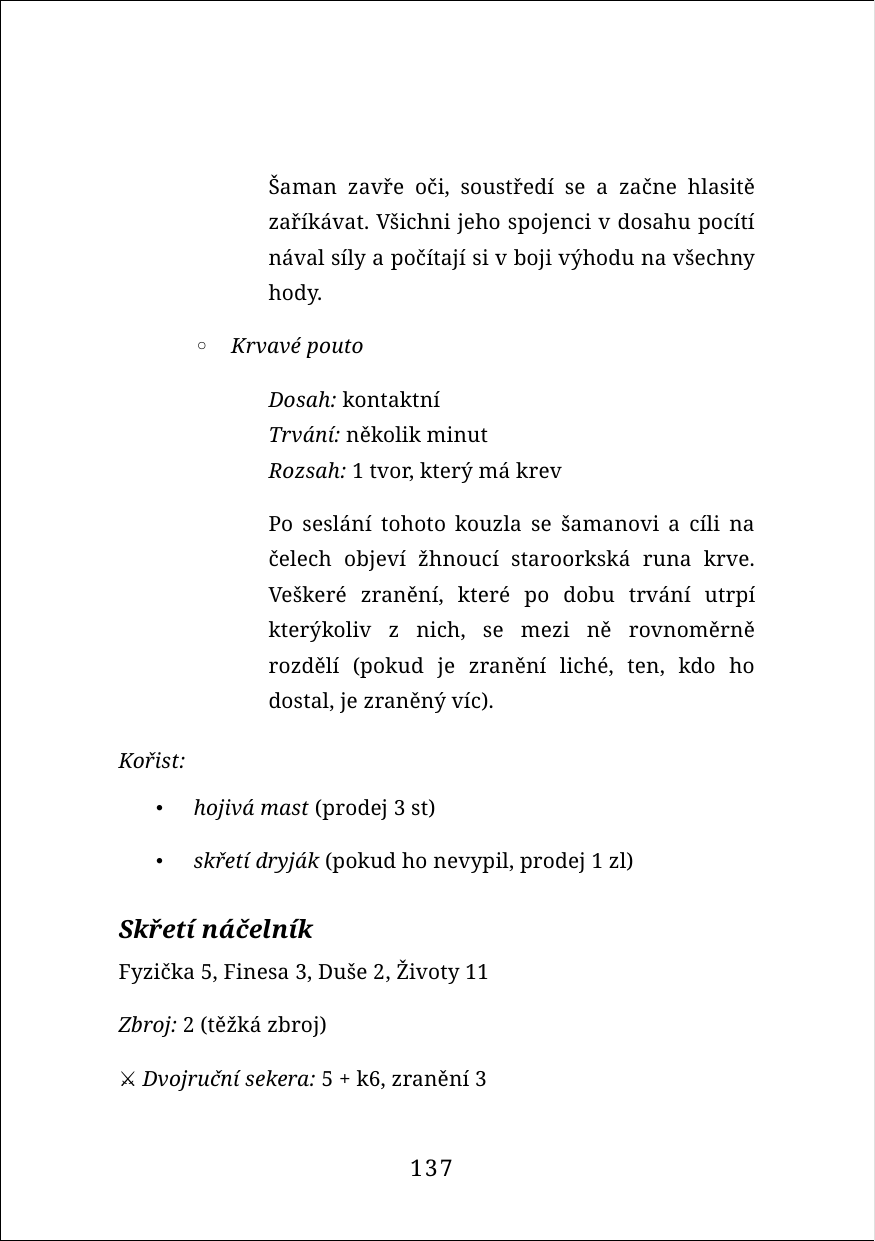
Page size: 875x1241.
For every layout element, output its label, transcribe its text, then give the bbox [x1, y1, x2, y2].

list Dosah: kontaktní Trvání: několik minut Rozsah: 1 tvor, který má krev [231, 385, 756, 484]
subtitle Skřetí náčelník [118, 911, 756, 945]
list Krvavé pouto [193, 332, 756, 360]
text Kořist: [118, 746, 756, 774]
list Šaman zavře oči, soustředí se a začne hlasitě zaříkávat. Všichni jeho spojenci v dosahu pocítí nával síly a počítají si v boji výhodu na všechny hody. [231, 172, 756, 307]
text Zbroj: 2 (těžká zbroj) [118, 1010, 756, 1039]
text ⚔ Dvojruční sekera: 5 + k6, zranění 3 [118, 1064, 756, 1092]
list hojivá mast (prodej 3 st) [156, 793, 756, 822]
text Fyzička 5, Finesa 3, Duše 2, Životy 11 [118, 957, 756, 986]
list skřetí dryják (pokud ho nevypil, prodej 1 zl) [156, 846, 756, 875]
list Po seslání tohoto kouzla se šamanovi a cíli na čelech objeví žhnoucí staroorkská runa krve. Veškeré zranění, které po dobu trvání utrpí kterýkoliv z nich, se mezi ně rovnoměrně rozdělí (pokud je zranění liché, ten, kdo ho dostal, je zraněný víc). [231, 509, 756, 715]
